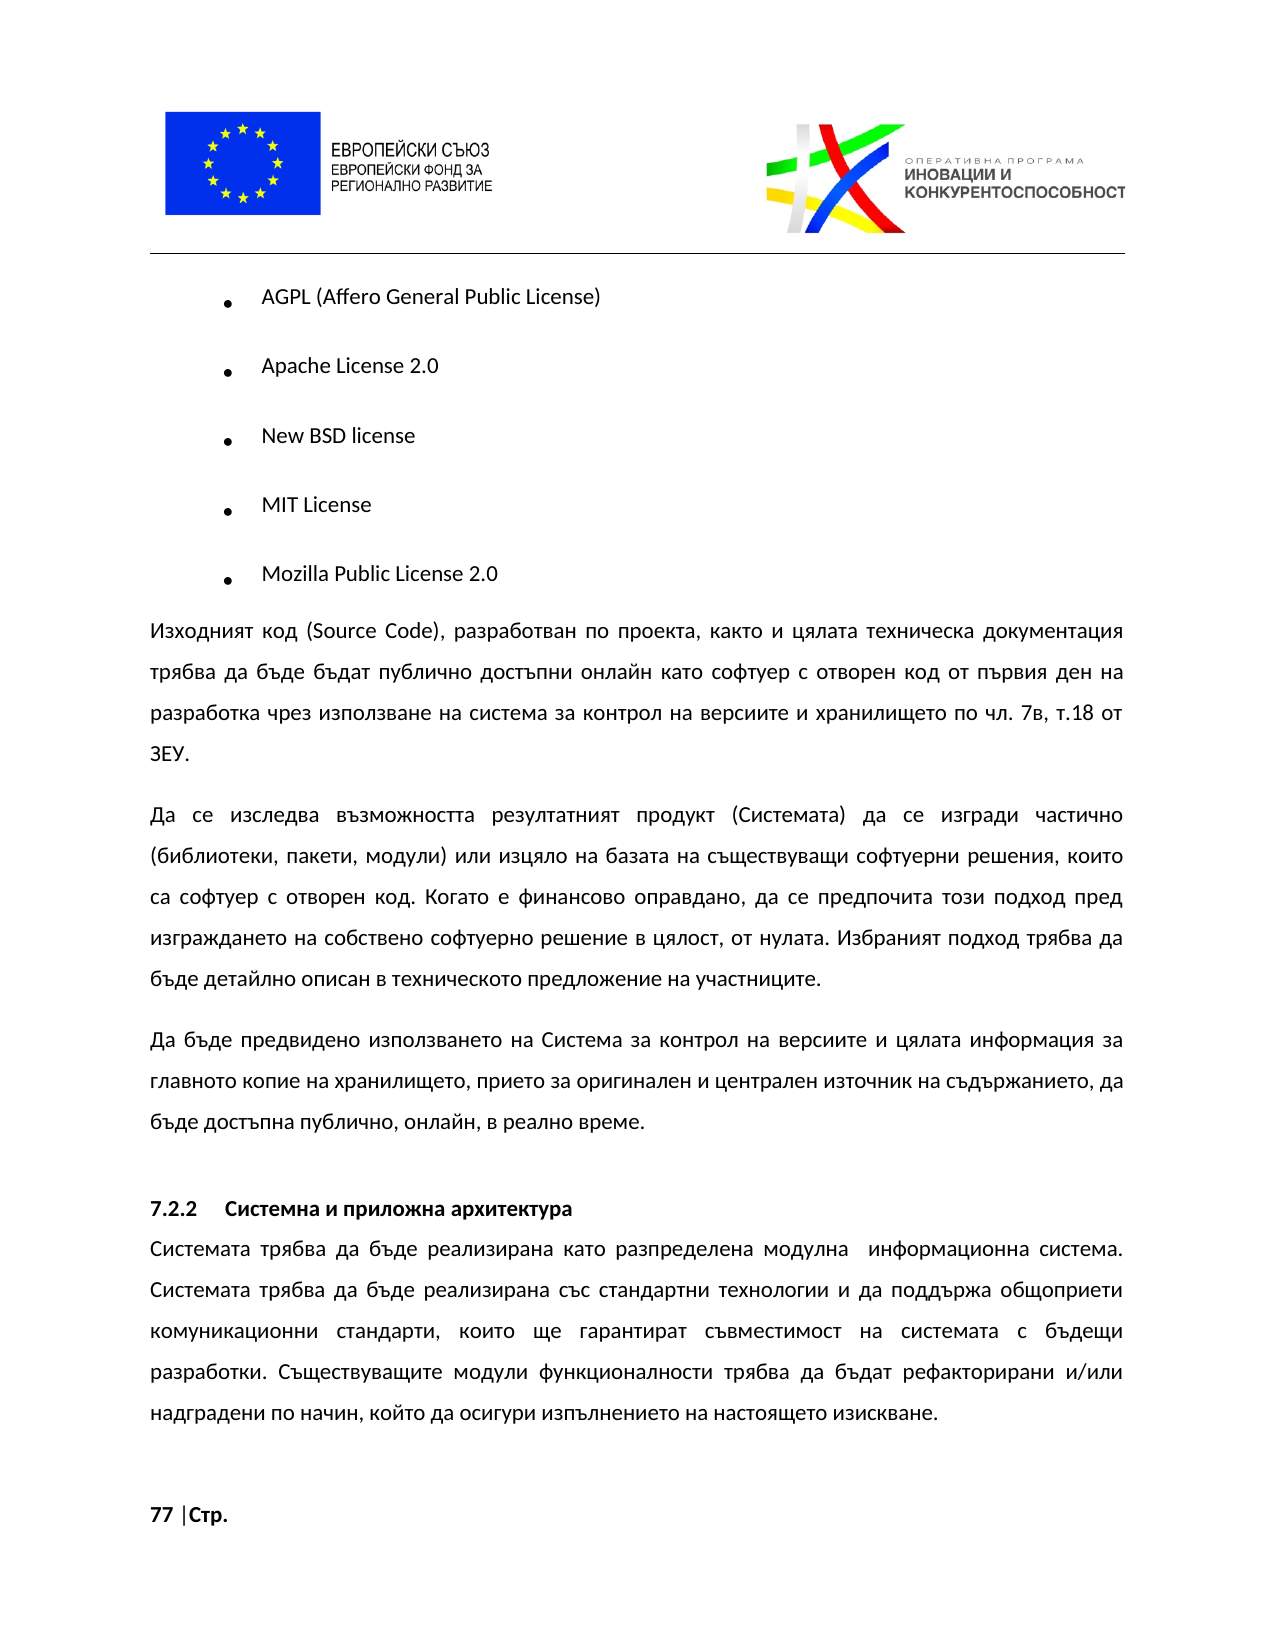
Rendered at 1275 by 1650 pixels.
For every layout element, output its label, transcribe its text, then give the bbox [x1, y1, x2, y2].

list Apache License 2.0 [224, 352, 1125, 387]
list AGPL (Affero General Public License) [224, 282, 1125, 318]
list New BSD license [224, 421, 1125, 456]
list MIT License [224, 490, 1125, 526]
subtitle Системна и приложна архитектура [150, 1194, 1125, 1222]
text Да бъде предвидено използването на Система за контрол на версиите и цялата информация за главното копие на хранилището, прието за оригинален и централен източник на съдържанието, да бъде достъпна публично, онлайн, в реално време. [150, 1026, 1125, 1143]
list Mozilla Public License 2.0 [224, 560, 1125, 595]
text Изходният код (Source Code), разработван по проекта, както и цялата техническа документация трябва да бъде бъдат публично достъпни онлайн като софтуер с отворен код от първия ден на разработка чрез използване на система за контрол на версиите и хранилището по чл. 7в, т.18 от ЗЕУ. [150, 617, 1125, 774]
text Да се изследва възможността резултатният продукт (Системата) да се изгради частично (библиотеки, пакети, модули) или изцяло на базата на съществуващи софтуерни решения, които са софтуер с отворен код. Когато е финансово оправдано, да се предпочита този подход пред изграждането на собствено софтуерно решение в цялост, от нулата. Избраният подход трябва да бъде детайлно описан в техническото предложение на участниците. [150, 801, 1125, 999]
text Системата трябва да бъде реализирана като разпределена модулна информационна система. Системата трябва да бъде реализирана със стандартни технологии и да поддържа общоприети комуникационни стандарти, които ще гарантират съвместимост на системата с бъдещи разработки. Съществуващите модули функционалности трябва да бъдат рефакторирани и/или надградени по начин, който да осигури изпълнението на настоящето изискване. [150, 1234, 1125, 1433]
